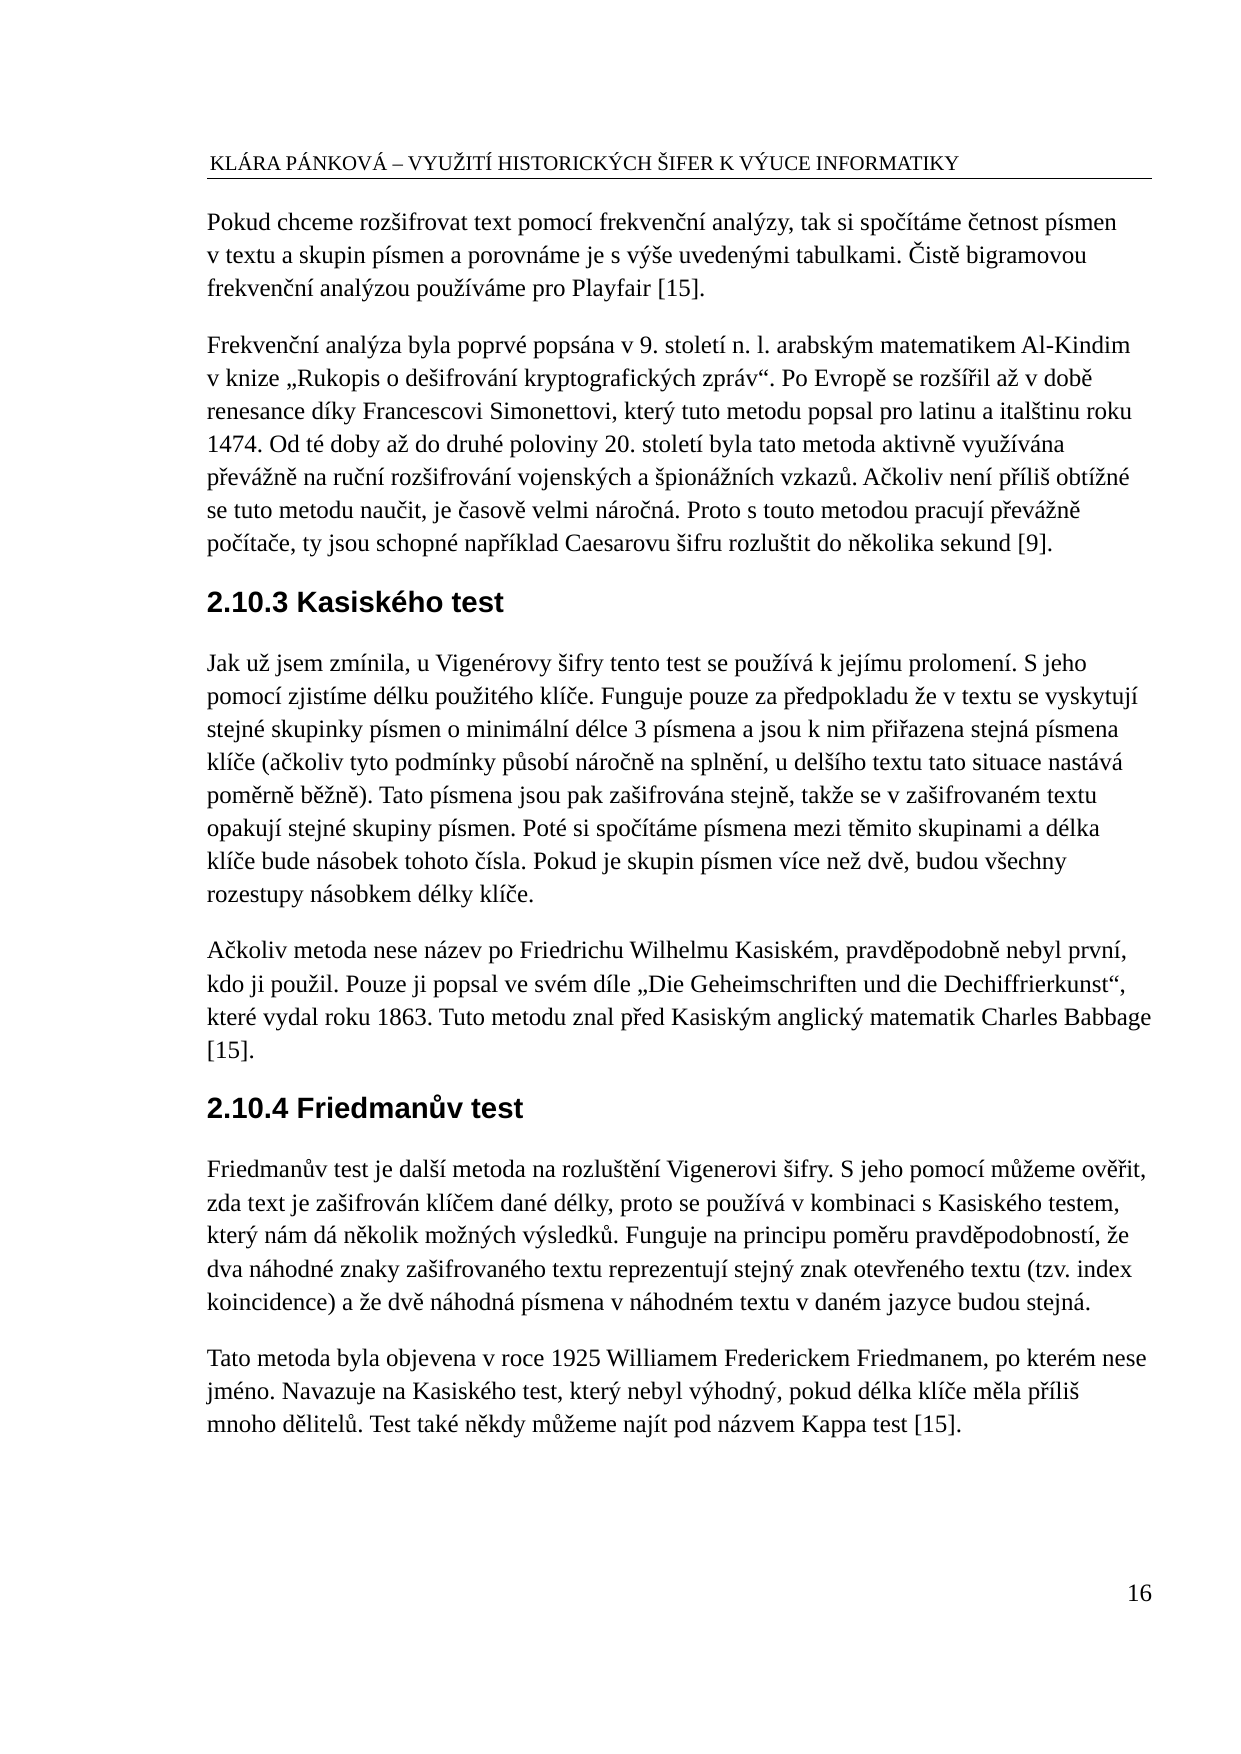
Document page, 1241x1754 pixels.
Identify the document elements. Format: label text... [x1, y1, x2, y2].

text Pokud chceme rozšifrovat text pomocí frekvenční analýzy, tak si spočítáme četnost písmen v textu a skupin písmen a porovnáme je s výše uvedenými tabulkami. Čistě bigramovou frekvenční analýzou používáme pro Playfair [15]. [207, 207, 1152, 302]
text Tato metoda byla objevena v roce 1925 Williamem Frederickem Friedmanem, po kterém nese jméno. Navazuje na Kasiského test, který nebyl výhodný, pokud délka klíče měla příliš mnoho dělitelů. Test také někdy můžeme najít pod názvem Kappa test [15]. [207, 1343, 1152, 1438]
text Jak už jsem zmínila, u Vigenérovy šifry tento test se používá k jejímu prolomení. S jeho pomocí zjistíme délku použitého klíče. Funguje pouze za předpokladu že v textu se vyskytují stejné skupinky písmen o minimální délce 3 písmena a jsou k nim přiřazena stejná písmena klíče (ačkoliv tyto podmínky působí náročně na splnění, u delšího textu tato situace nastává poměrně běžně). Tato písmena jsou pak zašifrována stejně, takže se v zašifrovaném textu opakují stejné skupiny písmen. Poté si spočítáme písmena mezi těmito skupinami a délka klíče bude násobek tohoto čísla. Pokud je skupin písmen více než dvě, budou všechny rozestupy násobkem délky klíče. [207, 648, 1152, 908]
text Friedmanův test je další metoda na rozluštění Vigenerovi šifry. S jeho pomocí můžeme ověřit, zda text je zašifrován klíčem dané délky, proto se používá v kombinaci s Kasiského testem, který nám dá několik možných výsledků. Funguje na principu poměru pravděpodobností, že dva náhodné znaky zašifrovaného textu reprezentují stejný znak otevřeného textu (tzv. index koincidence) a že dvě náhodná písmena v náhodném textu v daném jazyce budou stejná. [207, 1154, 1152, 1315]
text Frekvenční analýza byla poprvé popsána v 9. století n. l. arabským matematikem Al-Kindim v knize „Rukopis o dešifrování kryptografických zpráv“. Po Evropě se rozšířil až v době renesance díky Francescovi Simonettovi, který tuto metodu popsal pro latinu a italštinu roku 1474. Od té doby až do druhé poloviny 20. století byla tato metoda aktivně využívána převážně na ruční rozšifrování vojenských a špionážních vzkazů. Ačkoliv není příliš obtížné se tuto metodu naučit, je časově velmi náročná. Proto s touto metodou pracují převážně počítače, ty jsou schopné například Caesarovu šifru rozluštit do několika sekund [9]. [207, 330, 1152, 557]
text Ačkoliv metoda nese název po Friedrichu Wilhelmu Kasiském, pravděpodobně nebyl první, kdo ji použil. Pouze ji popsal ve svém díle „Die Geheimschriften und die Dechiffrierkunst“, které vydal roku 1863. Tuto metodu znal před Kasiským anglický matematik Charles Babbage [15]. [207, 936, 1152, 1063]
subtitle Friedmanův test [207, 1091, 1152, 1125]
subtitle Kasiského test [207, 584, 1152, 618]
